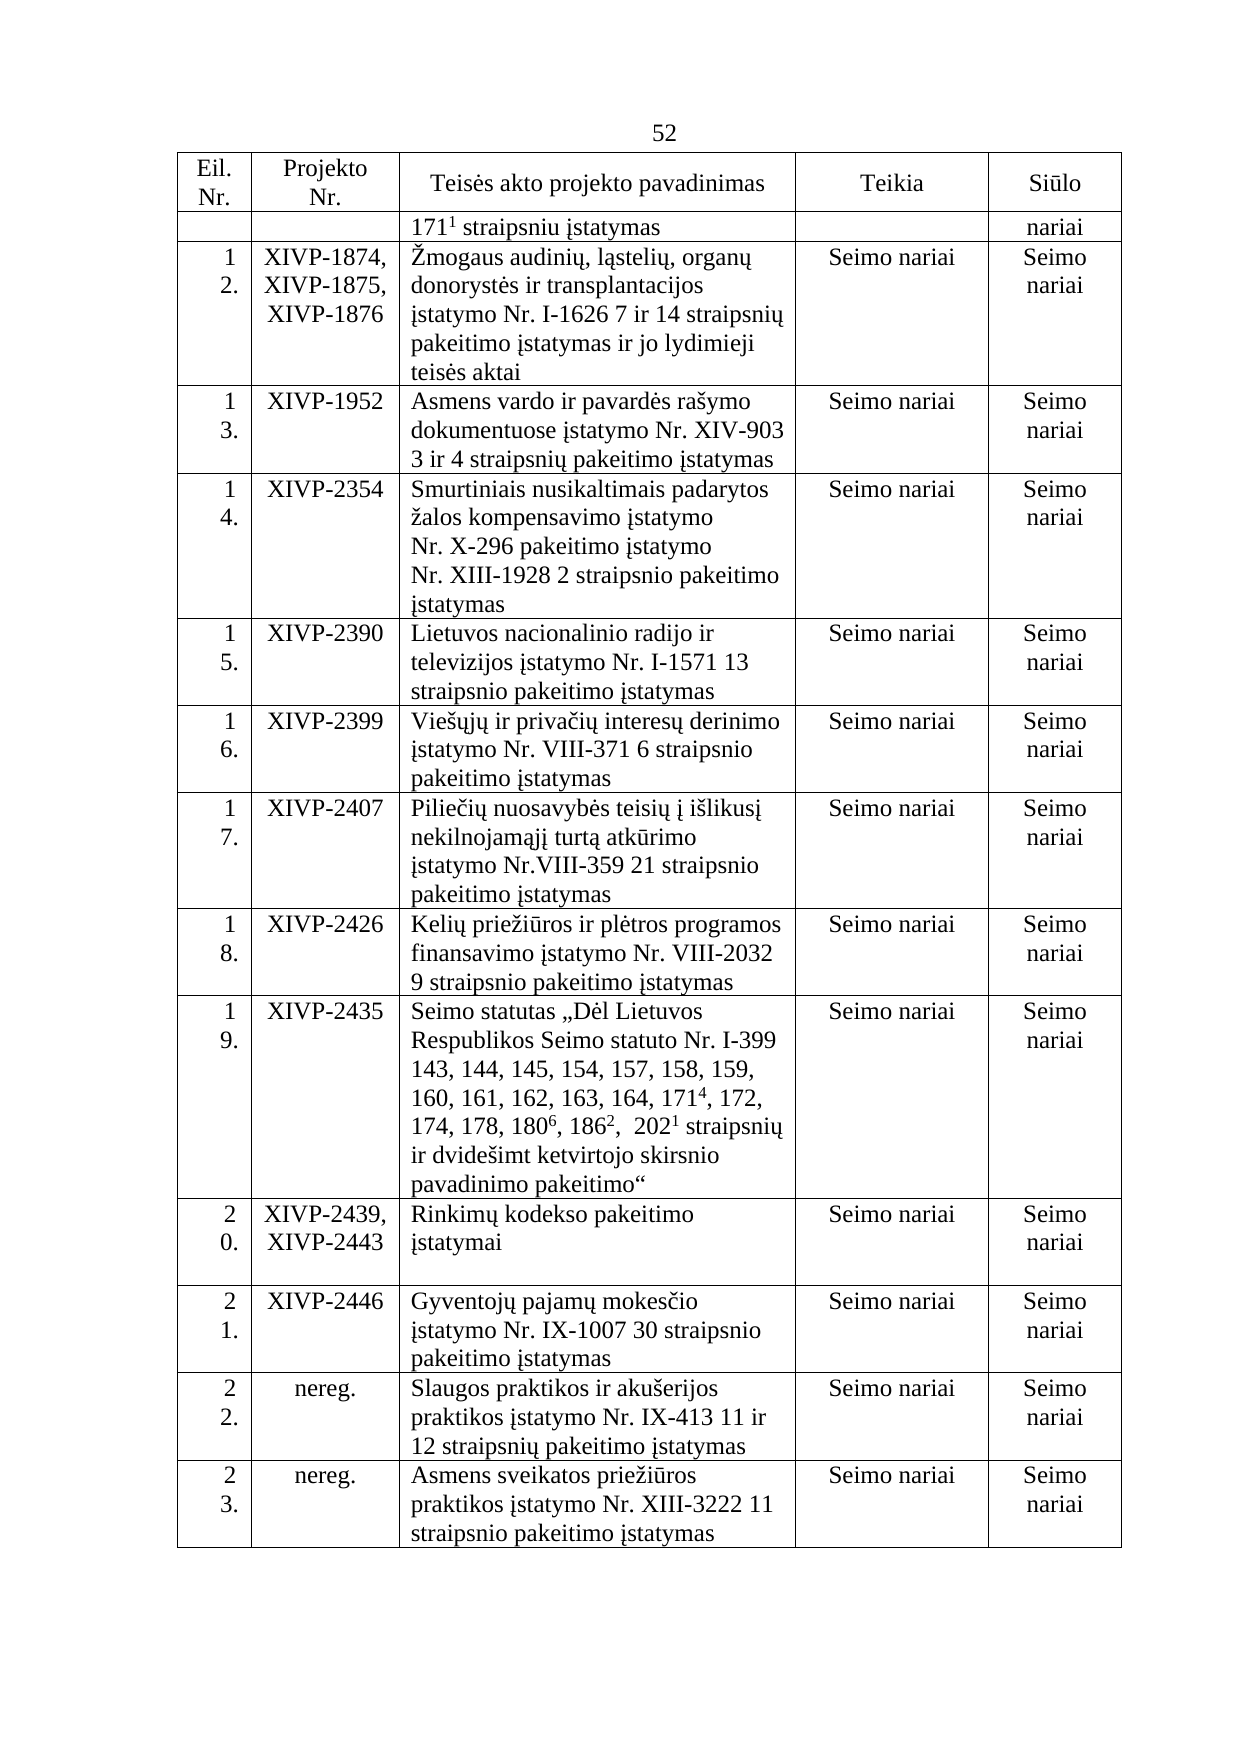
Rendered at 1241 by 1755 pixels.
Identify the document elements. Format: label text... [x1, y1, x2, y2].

table_header Teikia [796, 153, 988, 211]
table_cell Seimo nariai [989, 1199, 1121, 1285]
table_cell Kelių priežiūros ir plėtros programos finansavimo įstatymo Nr. VIII-2032 9 straipsnio pakeitimo įstatymas [400, 909, 795, 995]
table_cell [178, 242, 251, 385]
table_cell XIVP-1874, XIVP-1875, XIVP-1876 [252, 242, 399, 385]
table_cell Seimo nariai [796, 386, 988, 473]
table_cell [178, 1199, 251, 1285]
table_header Eil. Nr. [178, 153, 251, 211]
table_cell Piliečių nuosavybės teisių į išlikusį nekilnojamąjį turtą atkūrimo įstatymo Nr.VIII-359 21 straipsnio pakeitimo įstatymas [400, 793, 795, 908]
table_header Projekto Nr. [252, 153, 399, 211]
table_cell Seimo nariai [796, 706, 988, 792]
table_cell Seimo nariai [796, 996, 988, 1198]
table_cell [178, 1461, 251, 1547]
table_cell Seimo nariai [796, 1461, 988, 1547]
table_cell XIVP-2439, XIVP-2443 [252, 1199, 399, 1285]
table_cell [252, 212, 399, 241]
table_cell XIVP-2435 [252, 996, 399, 1198]
table_cell Rinkimų kodekso pakeitimo įstatymai [400, 1199, 795, 1285]
table_cell Lietuvos nacionalinio radijo ir televizijos įstatymo Nr. I-1571 13 straipsnio pakeitimo įstatymas [400, 619, 795, 705]
table_header Teisės akto projekto pavadinimas [400, 153, 795, 211]
table_cell 1711 straipsniu įstatymas [400, 212, 795, 241]
table_cell [178, 212, 251, 241]
table_cell Seimo nariai [796, 793, 988, 908]
table_cell Smurtiniais nusikaltimais padarytos žalos kompensavimo įstatymo Nr. X-296 pakeitimo įstatymo Nr. XIII-1928 2 straipsnio pakeitimo įstatymas [400, 474, 795, 617]
table_cell [178, 1373, 251, 1459]
table_cell Seimo nariai [989, 909, 1121, 995]
table_cell Asmens sveikatos priežiūros praktikos įstatymo Nr. XIII-3222 11 straipsnio pakeitimo įstatymas [400, 1461, 795, 1547]
table_cell Seimo nariai [989, 386, 1121, 473]
table_cell [178, 1286, 251, 1372]
table_cell XIVP-2399 [252, 706, 399, 792]
table_cell [178, 909, 251, 995]
table_cell Seimo nariai [989, 996, 1121, 1198]
table_cell [178, 996, 251, 1198]
table_cell Seimo nariai [796, 619, 988, 705]
table_cell Gyventojų pajamų mokesčio įstatymo Nr. IX-1007 30 straipsnio pakeitimo įstatymas [400, 1286, 795, 1372]
table_cell nereg. [252, 1373, 399, 1459]
table_cell Seimo nariai [796, 1373, 988, 1459]
table_cell Asmens vardo ir pavardės rašymo dokumentuose įstatymo Nr. XIV-903 3 ir 4 straipsnių pakeitimo įstatymas [400, 386, 795, 473]
table_cell Seimo nariai [989, 242, 1121, 385]
table_cell Slaugos praktikos ir akušerijos praktikos įstatymo Nr. IX-413 11 ir 12 straipsnių pakeitimo įstatymas [400, 1373, 795, 1459]
table_cell [796, 212, 988, 241]
table_cell nariai [989, 212, 1121, 241]
table_cell Seimo nariai [796, 1286, 988, 1372]
table_cell Seimo nariai [796, 909, 988, 995]
table_cell XIVP-2426 [252, 909, 399, 995]
table_cell XIVP-2354 [252, 474, 399, 617]
table_cell Seimo nariai [989, 1461, 1121, 1547]
table_cell XIVP-2446 [252, 1286, 399, 1372]
table_cell Seimo statutas „Dėl Lietuvos Respublikos Seimo statuto Nr. I-399 143, 144, 145, 154, 157, 158, 159, 160, 161, 162, 163, 164, 1714, 172, 174, 178, 1806, 1862, 2021 straipsnių ir dvidešimt ketvirtojo skirsnio pavadinimo pakeitimo“ [400, 996, 795, 1198]
table_cell [178, 619, 251, 705]
table_cell XIVP-2390 [252, 619, 399, 705]
table_header Siūlo [989, 153, 1121, 211]
table_cell Seimo nariai [989, 793, 1121, 908]
table_cell Žmogaus audinių, ląstelių, organų donorystės ir transplantacijos įstatymo Nr. I-1626 7 ir 14 straipsnių pakeitimo įstatymas ir jo lydimieji teisės aktai [400, 242, 795, 385]
table_cell Seimo nariai [989, 619, 1121, 705]
table_cell [178, 474, 251, 617]
table_cell XIVP-1952 [252, 386, 399, 473]
table_cell Viešųjų ir privačių interesų derinimo įstatymo Nr. VIII-371 6 straipsnio pakeitimo įstatymas [400, 706, 795, 792]
table_cell Seimo nariai [989, 706, 1121, 792]
table_cell Seimo nariai [989, 474, 1121, 617]
table_cell [178, 386, 251, 473]
table_cell nereg. [252, 1461, 399, 1547]
table_cell Seimo nariai [796, 242, 988, 385]
table_cell Seimo nariai [796, 474, 988, 617]
table_cell [178, 706, 251, 792]
table_cell [178, 793, 251, 908]
table_cell Seimo nariai [796, 1199, 988, 1285]
table_cell Seimo nariai [989, 1373, 1121, 1459]
table_cell XIVP-2407 [252, 793, 399, 908]
table_cell Seimo nariai [989, 1286, 1121, 1372]
